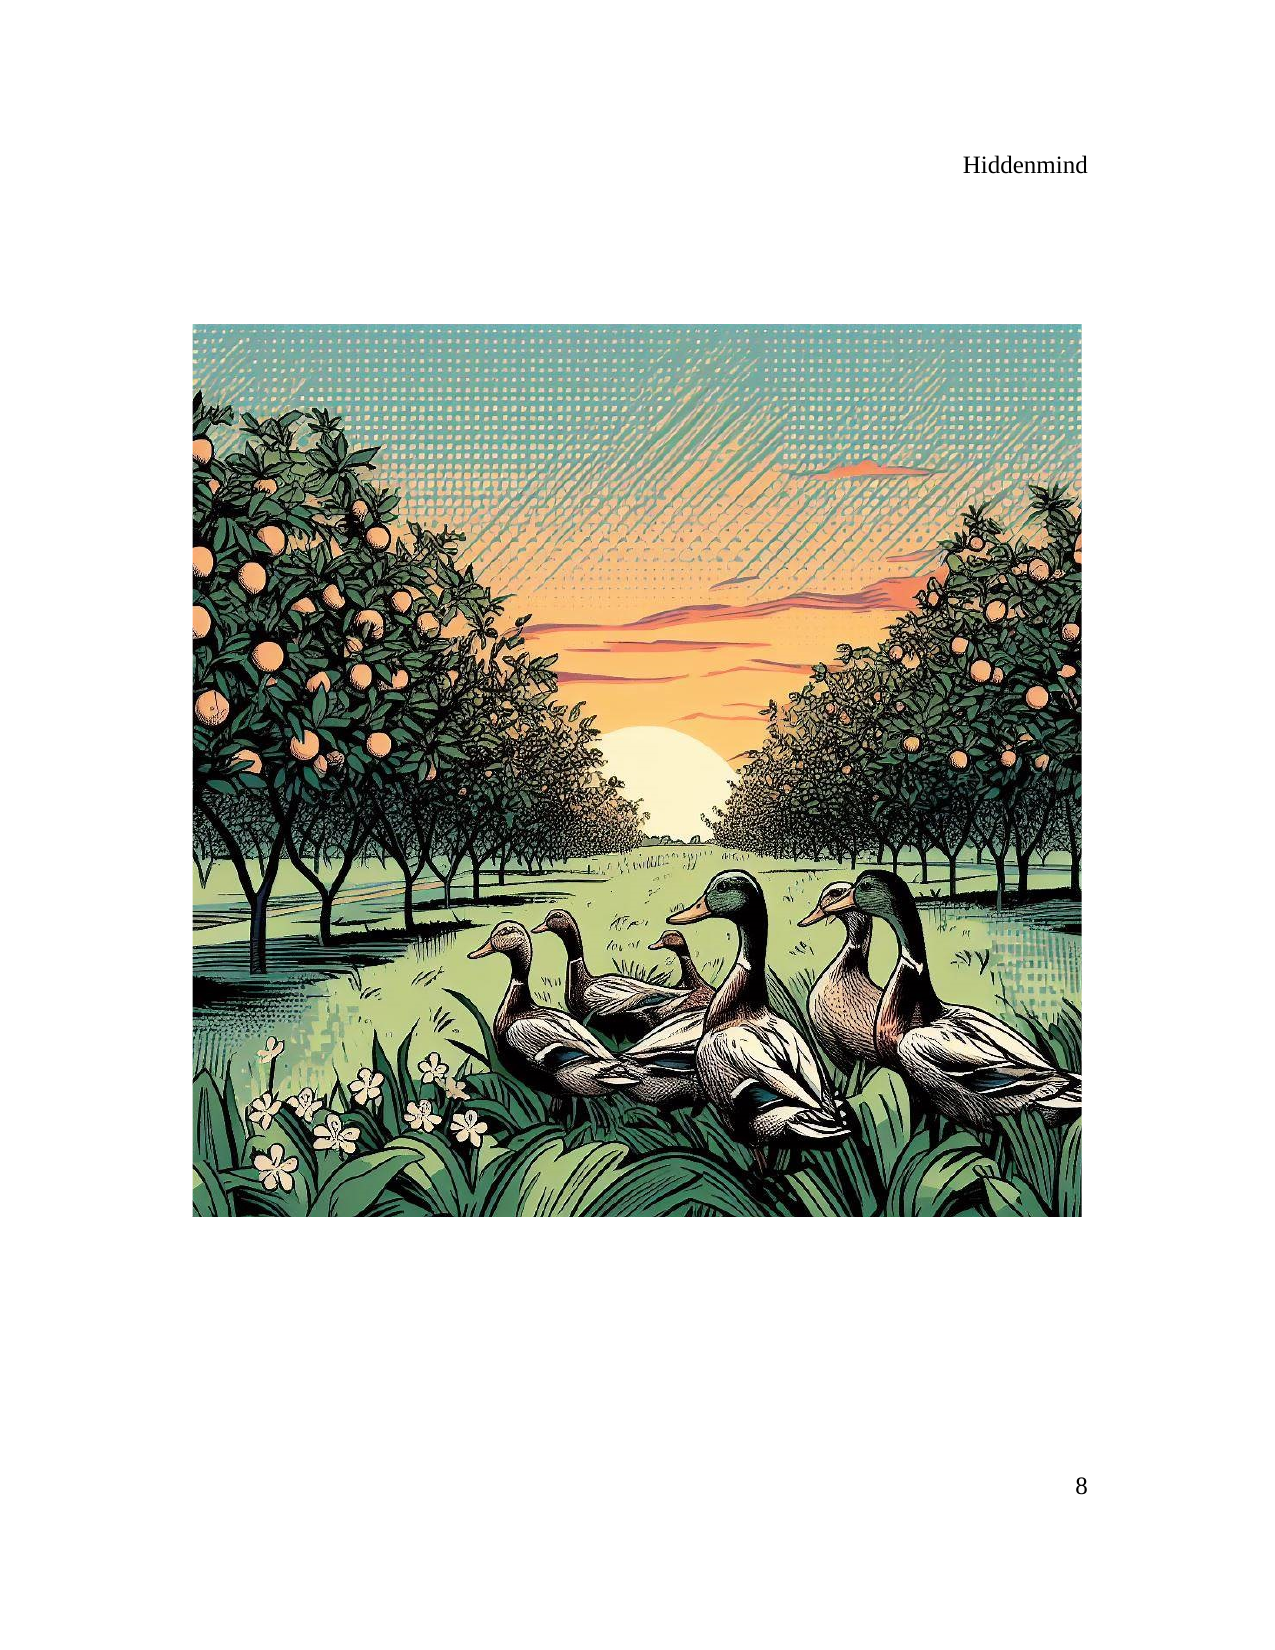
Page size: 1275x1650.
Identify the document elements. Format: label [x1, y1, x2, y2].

picture [192, 324, 1082, 1217]
